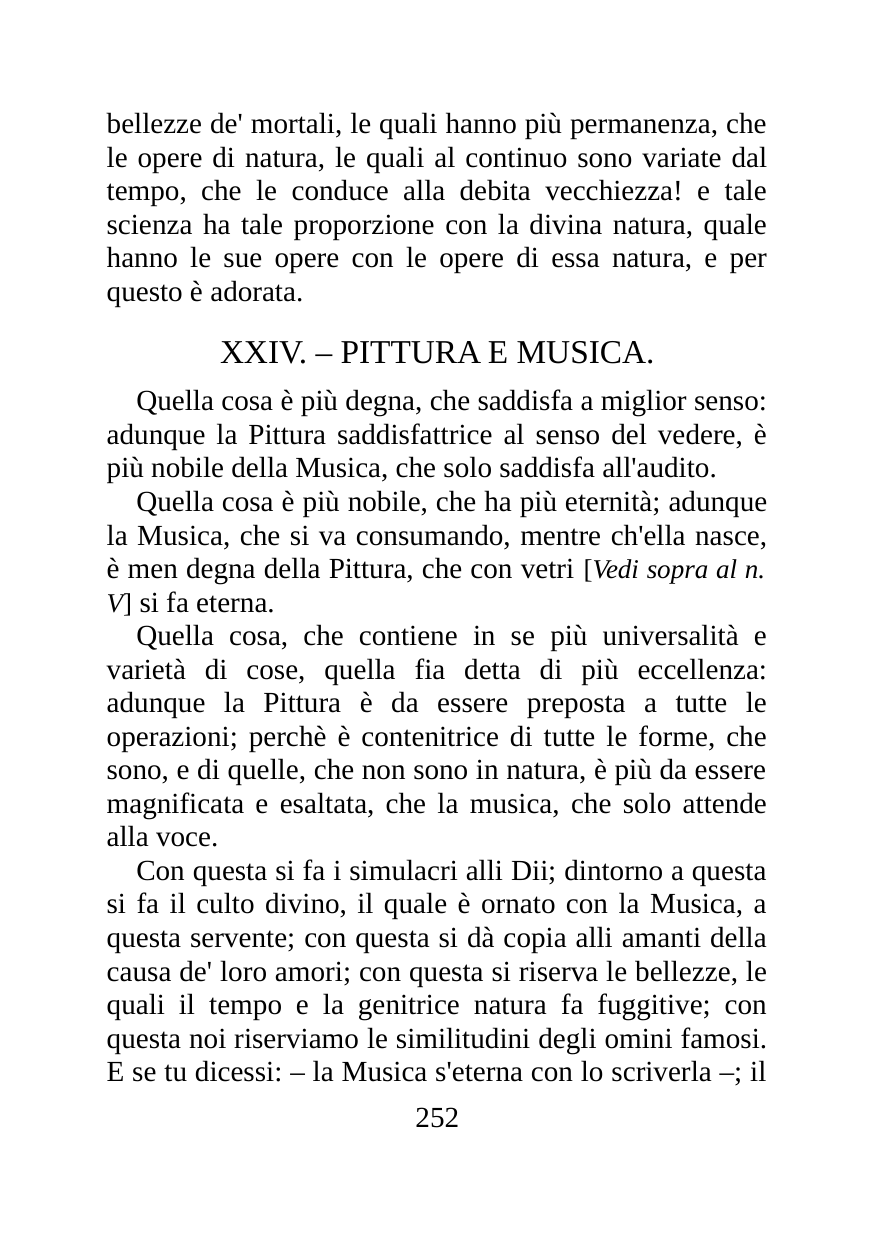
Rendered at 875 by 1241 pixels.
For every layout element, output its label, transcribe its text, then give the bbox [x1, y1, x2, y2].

text Quella cosa, che contiene in se più universalità e varietà di cose, quella fia detta di più eccellenza: adunque la Pittura è da essere preposta a tutte le operazioni; perchè è contenitrice di tutte le forme, che sono, e di quelle, che non sono in natura, è più da essere magnificata e esaltata, che la musica, che solo attende alla voce. [106, 618, 768, 853]
text Quella cosa è più degna, che saddisfa a miglior senso: adunque la Pittura saddisfattrice al senso del vedere, è più nobile della Musica, che solo saddisfa all'audito. [106, 383, 768, 484]
text bellezze de' mortali, le quali hanno più permanenza, che le opere di natura, le quali al continuo sono variate dal tempo, che le conduce alla debita vecchiezza! e tale scienza ha tale proporzione con la divina natura, quale hanno le sue opere con le opere di essa natura, e per questo è adorata. [106, 106, 768, 308]
text Quella cosa è più nobile, che ha più eternità; adunque la Musica, che si va consumando, mentre ch'ella nasce, è men degna della Pittura, che con vetri [Vedi sopra al n. V] si fa eterna. [106, 484, 768, 618]
text Con questa si fa i simulacri alli Dii; dintorno a questa si fa il culto divino, il quale è ornato con la Musica, a questa servente; con questa si dà copia alli amanti della causa de' loro amori; con questa si riserva le bellezze, le quali il tempo e la genitrice natura fa fuggitive; con questa noi riserviamo le similitudini degli omini famosi. E se tu dicessi: ‒ la Musica s'eterna con lo scriverla ‒; il [106, 853, 768, 1088]
subtitle XXIV. ‒ PITTURA E MUSICA. [106, 333, 768, 371]
